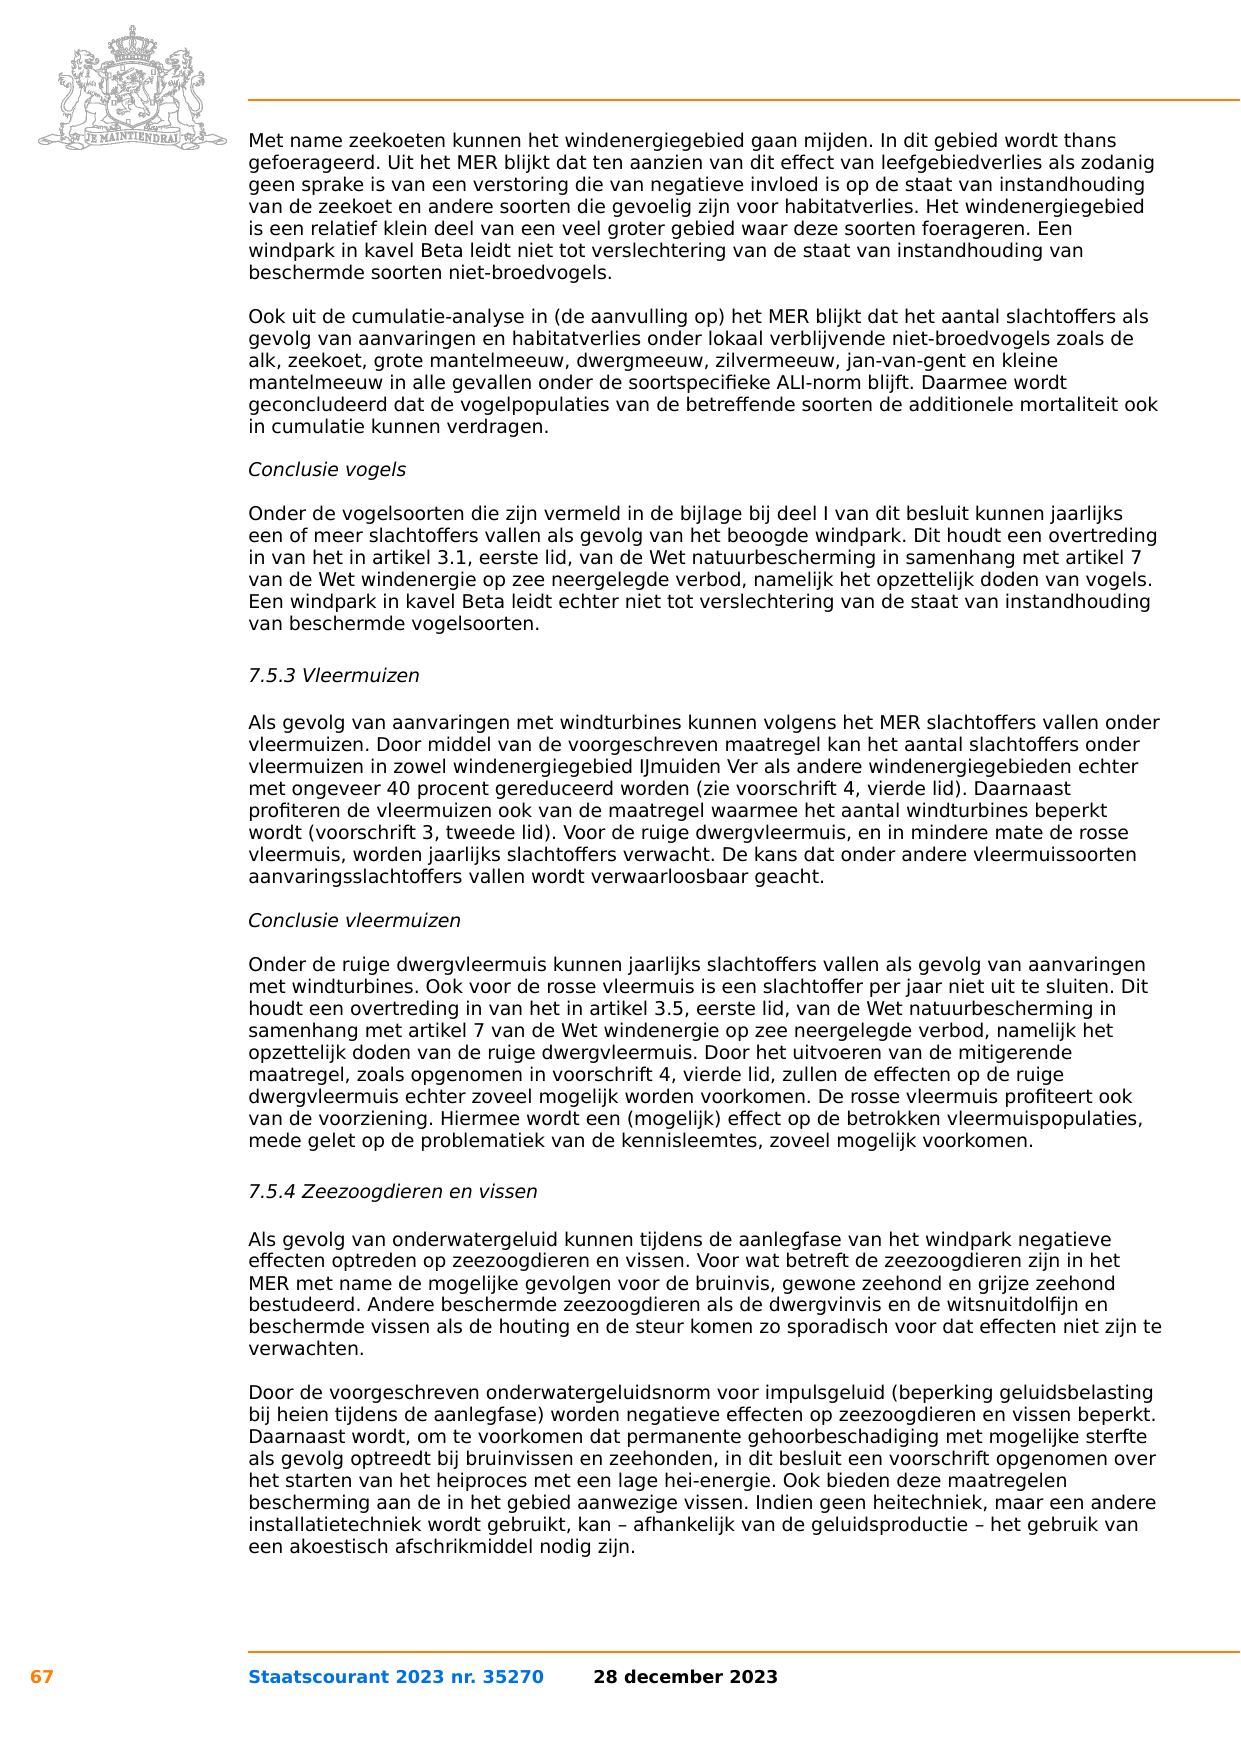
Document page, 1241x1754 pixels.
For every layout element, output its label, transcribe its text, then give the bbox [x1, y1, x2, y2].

subtitle 7.5.3 Vleermuizen [248, 665, 1163, 687]
subtitle Conclusie vogels [248, 459, 1163, 481]
picture [38, 25, 227, 150]
text Als gevolg van aanvaringen met windturbines kunnen volgens het MER slachtoffers vallen onder vleermuizen. Door middel van de voorgeschreven maatregel kan het aantal slachtoffers onder vleermuizen in zowel windenergiegebied IJmuiden Ver als andere windenergiegebieden echter met ongeveer 40 procent gereduceerd worden (zie voorschrift 4, vierde lid). Daarnaast profiteren de vleermuizen ook van de maatregel waarmee het aantal windturbines beperkt wordt (voorschrift 3, tweede lid). Voor de ruige dwergvleermuis, en in mindere mate de rosse vleermuis, worden jaarlijks slachtoffers verwacht. De kans dat onder andere vleermuissoorten aanvaringsslachtoffers vallen wordt verwaarloosbaar geacht. [248, 712, 1163, 888]
text Door de voorgeschreven onderwatergeluidsnorm voor impulsgeluid (beperking geluidsbelasting bij heien tijdens de aanlegfase) worden negatieve effecten op zeezoogdieren en vissen beperkt. Daarnaast wordt, om te voorkomen dat permanente gehoorbeschadiging met mogelijke sterfte als gevolg optreedt bij bruinvissen en zeehonden, in dit besluit een voorschrift opgenomen over het starten van het heiproces met een lage hei-energie. Ook bieden deze maatregelen bescherming aan de in het gebied aanwezige vissen. Indien geen heitechniek, maar een andere installatietechniek wordt gebruikt, kan – afhankelijk van de geluidsproductie – het gebruik van een akoestisch afschrikmiddel nodig zijn. [248, 1382, 1163, 1558]
text Met name zeekoeten kunnen het windenergiegebied gaan mijden. In dit gebied wordt thans gefoerageerd. Uit het MER blijkt dat ten aanzien van dit effect van leefgebiedverlies als zodanig geen sprake is van een verstoring die van negatieve invloed is op de staat van instandhouding van de zeekoet en andere soorten die gevoelig zijn voor habitatverlies. Het windenergiegebied is een relatief klein deel van een veel groter gebied waar deze soorten foerageren. Een windpark in kavel Beta leidt niet tot verslechtering van de staat van instandhouding van beschermde soorten niet-broedvogels. [248, 130, 1163, 284]
text Onder de ruige dwergvleermuis kunnen jaarlijks slachtoffers vallen als gevolg van aanvaringen met windturbines. Ook voor de rosse vleermuis is een slachtoffer per jaar niet uit te sluiten. Dit houdt een overtreding in van het in artikel 3.5, eerste lid, van de Wet natuurbescherming in samenhang met artikel 7 van de Wet windenergie op zee neergelegde verbod, namelijk het opzettelijk doden van de ruige dwergvleermuis. Door het uitvoeren van de mitigerende maatregel, zoals opgenomen in voorschrift 4, vierde lid, zullen de effecten op de ruige dwergvleermuis echter zoveel mogelijk worden voorkomen. De rosse vleermuis profiteert ook van de voorziening. Hiermee wordt een (mogelijk) effect op de betrokken vleermuispopulaties, mede gelet op de problematiek van de kennisleemtes, zoveel mogelijk voorkomen. [248, 954, 1163, 1151]
text Ook uit de cumulatie-analyse in (de aanvulling op) het MER blijkt dat het aantal slachtoffers als gevolg van aanvaringen en habitatverlies onder lokaal verblijvende niet-broedvogels zoals de alk, zeekoet, grote mantelmeeuw, dwergmeeuw, zilvermeeuw, jan-van-gent en kleine mantelmeeuw in alle gevallen onder de soortspecifieke ALI-norm blijft. Daarmee wordt geconcludeerd dat de vogelpopulaties van de betreffende soorten de additionele mortaliteit ook in cumulatie kunnen verdragen. [248, 306, 1163, 437]
subtitle Conclusie vleermuizen [248, 910, 1163, 932]
text Als gevolg van onderwatergeluid kunnen tijdens de aanlegfase van het windpark negatieve effecten optreden op zeezoogdieren en vissen. Voor wat betreft de zeezoogdieren zijn in het MER met name de mogelijke gevolgen voor de bruinvis, gewone zeehond en grijze zeehond bestudeerd. Andere beschermde zeezoogdieren als de dwergvinvis en de witsnuitdolfijn en beschermde vissen als de houting en de steur komen zo sporadisch voor dat effecten niet zijn te verwachten. [248, 1228, 1163, 1360]
text Onder de vogelsoorten die zijn vermeld in de bijlage bij deel I van dit besluit kunnen jaarlijks een of meer slachtoffers vallen als gevolg van het beoogde windpark. Dit houdt een overtreding in van het in artikel 3.1, eerste lid, van de Wet natuurbescherming in samenhang met artikel 7 van de Wet windenergie op zee neergelegde verbod, namelijk het opzettelijk doden van vogels. Een windpark in kavel Beta leidt echter niet tot verslechtering van de staat van instandhouding van beschermde vogelsoorten. [248, 503, 1163, 635]
subtitle 7.5.4 Zeezoogdieren en vissen [248, 1181, 1163, 1203]
